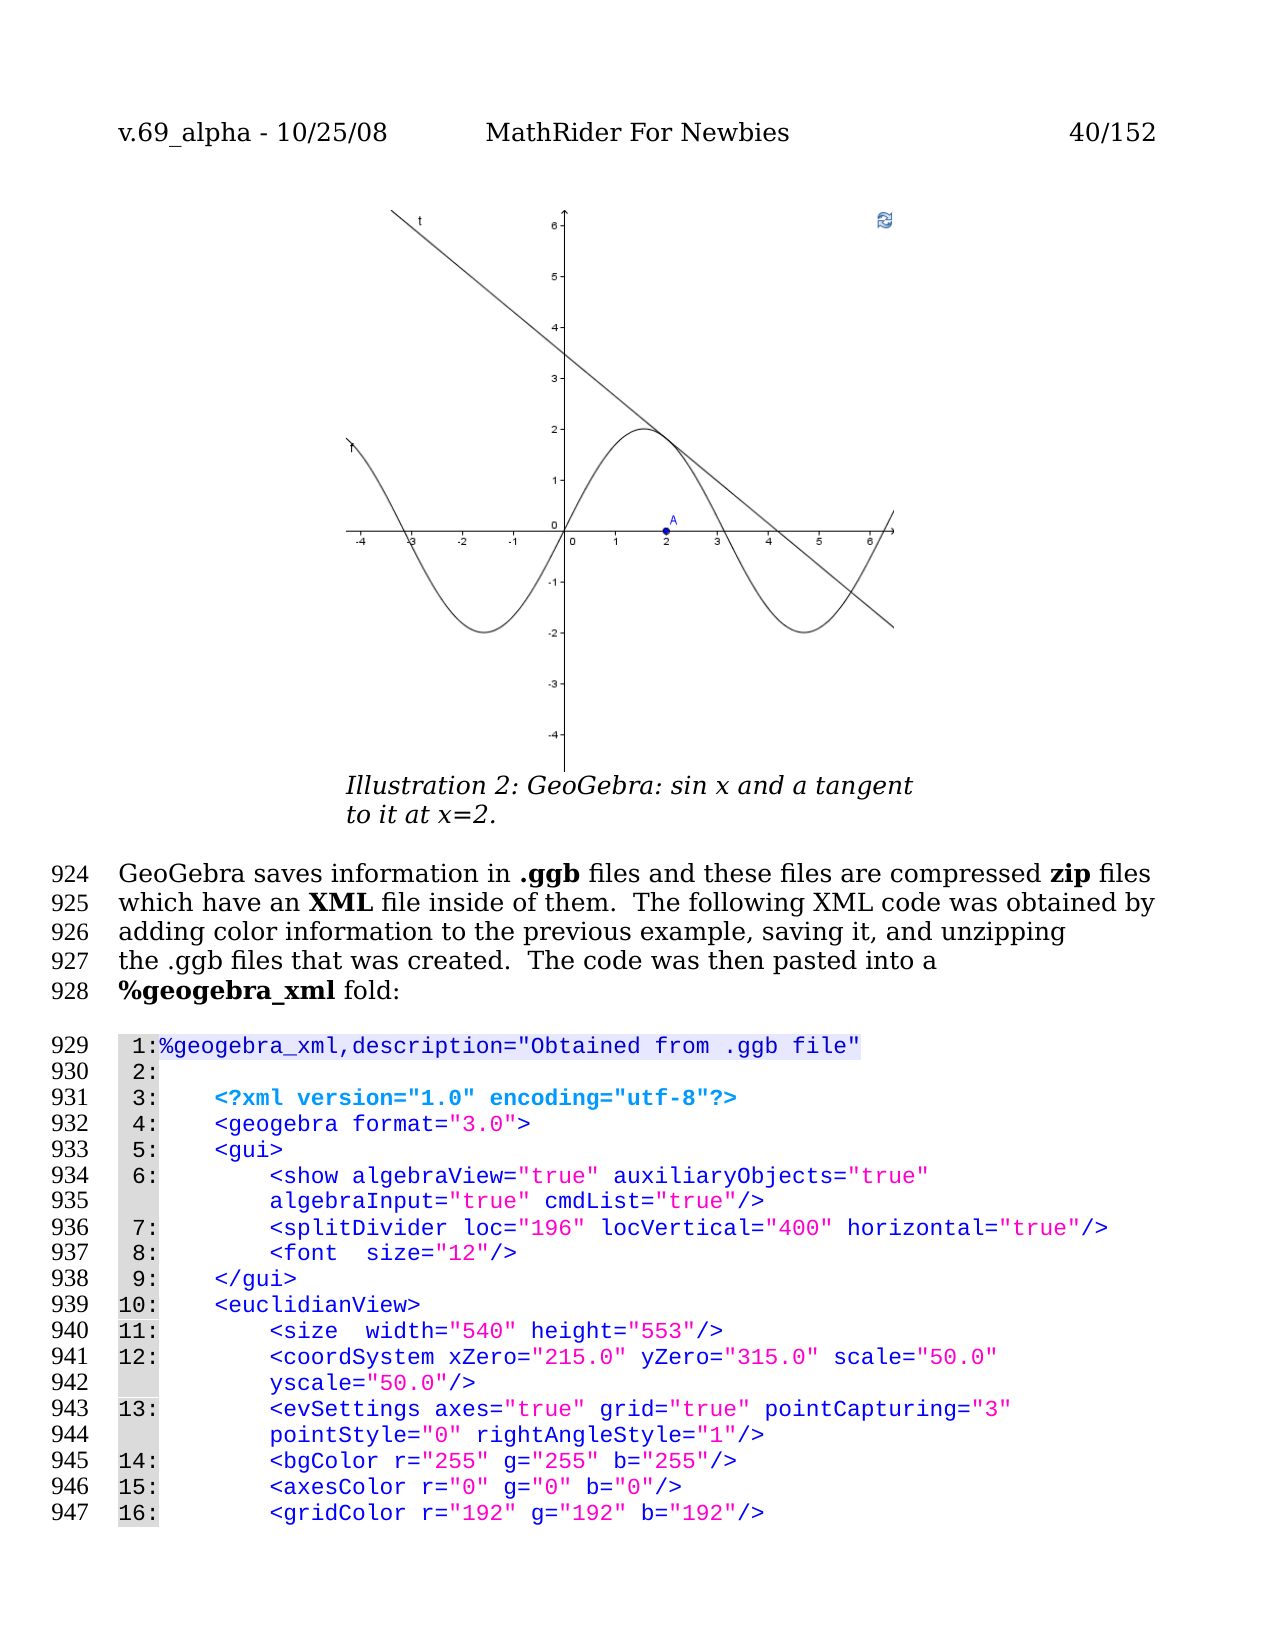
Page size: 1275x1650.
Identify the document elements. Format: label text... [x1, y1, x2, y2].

text 4: <geogebra format="3.0"> [118, 1112, 1157, 1138]
text 6: <show algebraView="true" auxiliaryObjects="true" [118, 1164, 1157, 1190]
text algebraInput="true" cmdList="true"/> [118, 1190, 1157, 1216]
text 14: <bgColor r="255" g="255" b="255"/> [118, 1449, 1157, 1475]
text 12: <coordSystem xZero="215.0" yZero="315.0" scale="50.0" [118, 1346, 1157, 1371]
text 3: <?xml version="1.0" encoding="utf-8"?> [118, 1086, 1157, 1112]
text 2: [118, 1060, 1157, 1086]
text pointStyle="0" rightAngleStyle="1"/> [118, 1423, 1157, 1449]
text GeoGebra saves information in .ggb files and these files are compressed zip files which have an XML file inside of them. The following XML code was obtained by adding color information to the previous example, saving it, and unzipping the .ggb files that was created. The code was then pasted into a %geogebra_xml fold: [118, 859, 1157, 1005]
text 11: <size width="540" height="553"/> [118, 1319, 1157, 1346]
text 13: <evSettings axes="true" grid="true" pointCapturing="3" [118, 1397, 1157, 1423]
text 16: <gridColor r="192" g="192" b="192"/> [118, 1501, 1157, 1527]
text 15: <axesColor r="0" g="0" b="0"/> [118, 1475, 1157, 1501]
text Illustration 2: GeoGebra: sin x and a tangent to it at x=2. [346, 223, 929, 829]
text 8: <font size="12"/> [118, 1242, 1157, 1268]
text 5: <gui> [118, 1138, 1157, 1164]
text 10: <euclidianView> [118, 1294, 1157, 1319]
text 7: <splitDivider loc="196" locVertical="400" horizontal="true"/> [118, 1216, 1157, 1242]
text 9: </gui> [118, 1268, 1157, 1294]
text 1:%geogebra_xml,description="Obtained from .ggb file" [118, 1034, 1157, 1060]
text yscale="50.0"/> [118, 1371, 1157, 1397]
